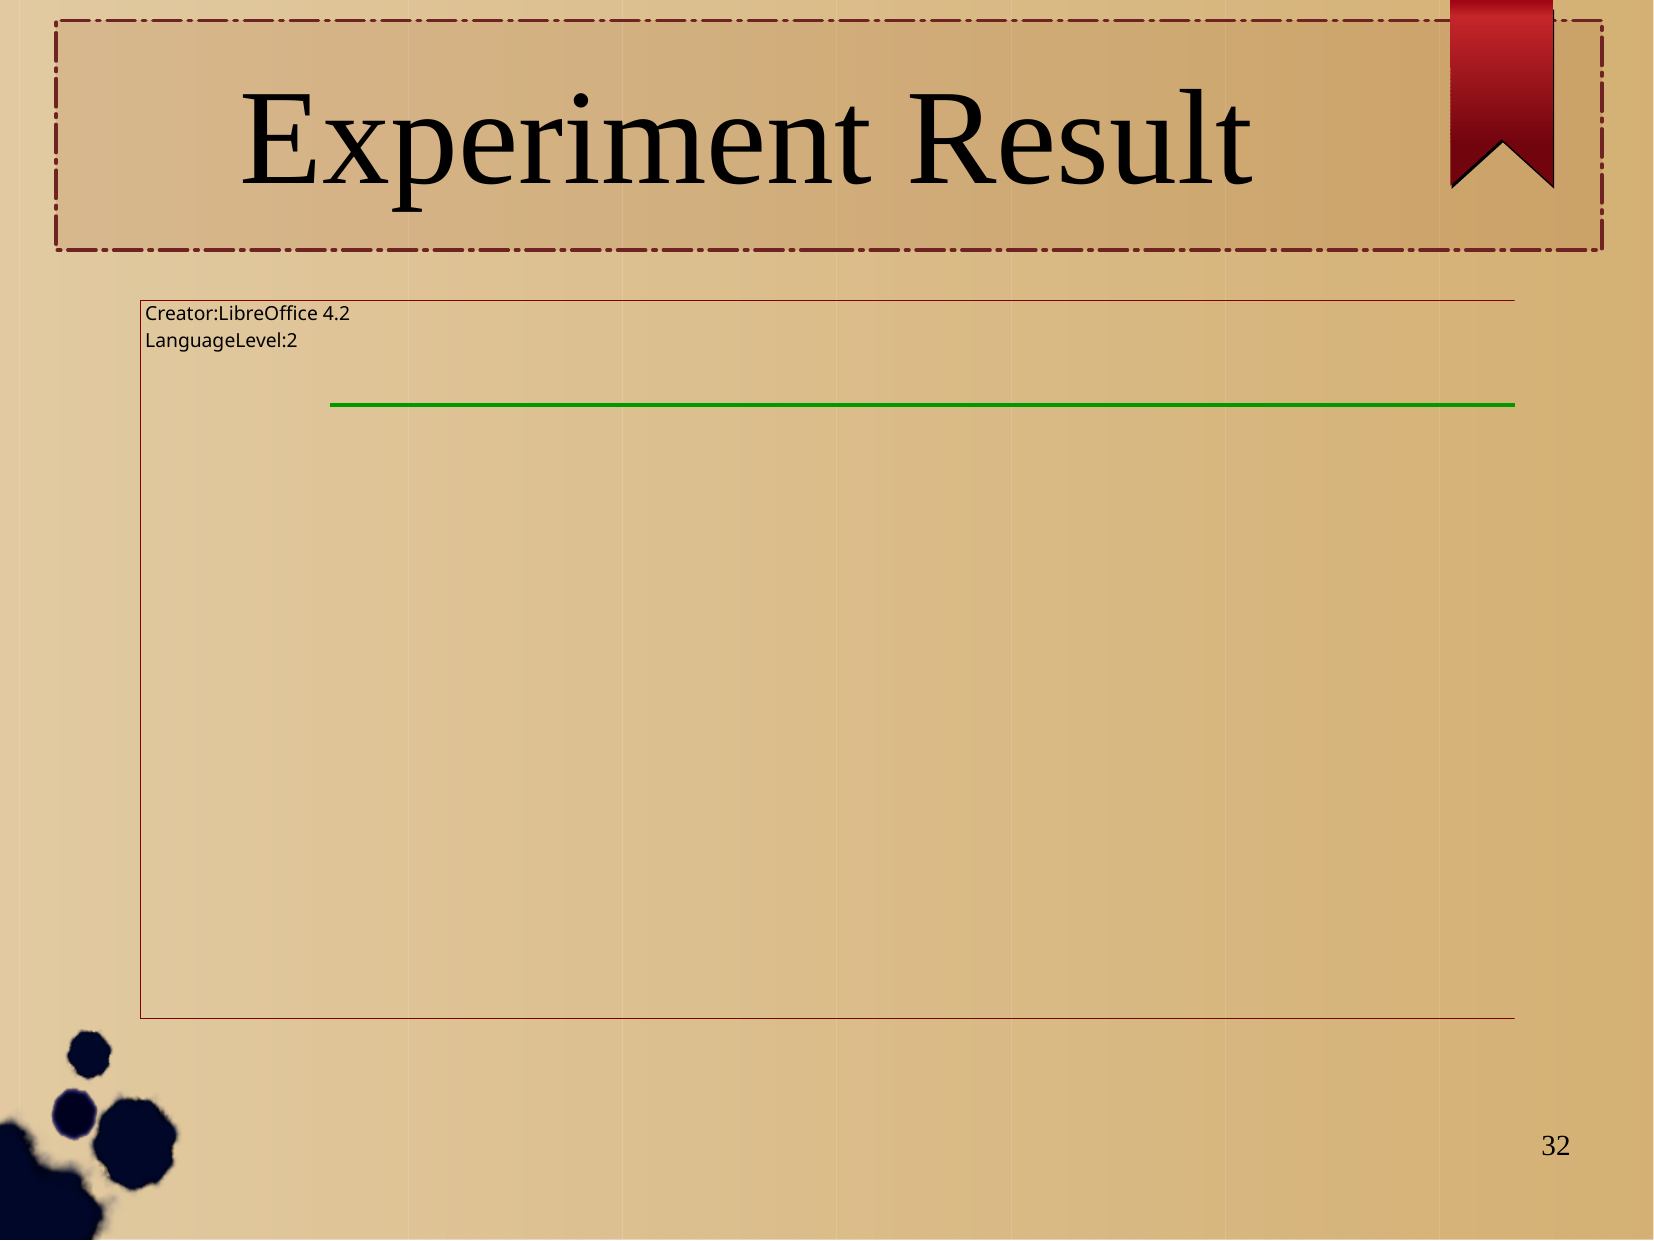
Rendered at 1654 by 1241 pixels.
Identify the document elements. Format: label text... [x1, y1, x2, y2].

title Experiment Result [82, 47, 1412, 229]
picture [138, 299, 1515, 1019]
